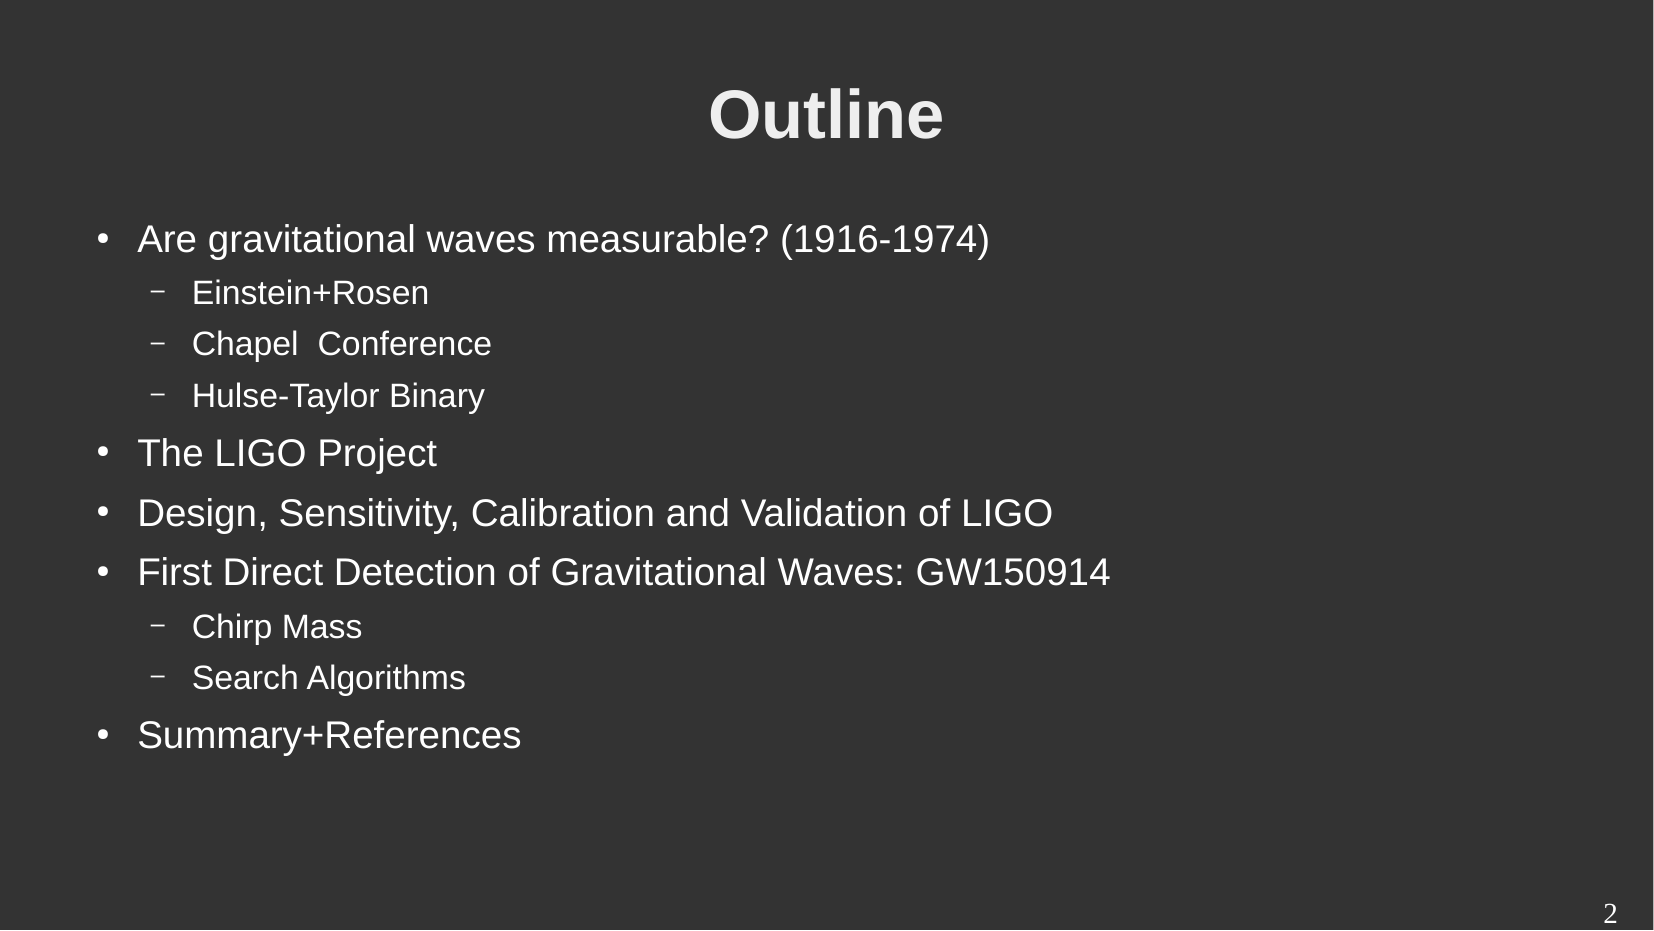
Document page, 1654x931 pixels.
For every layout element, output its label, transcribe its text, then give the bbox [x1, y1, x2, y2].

list Are gravitational waves measurable? (1916-1974) Einstein+Rosen Chapel Conference Hulse-Taylor Binary The LIGO Project Design, Sensitivity, Calibration and Validation of LIGO First Direct Detection of Gravitational Waves: GW150914 Chirp Mass Search Algorithms Summary+References [82, 217, 1571, 757]
title Outline [82, 37, 1571, 193]
